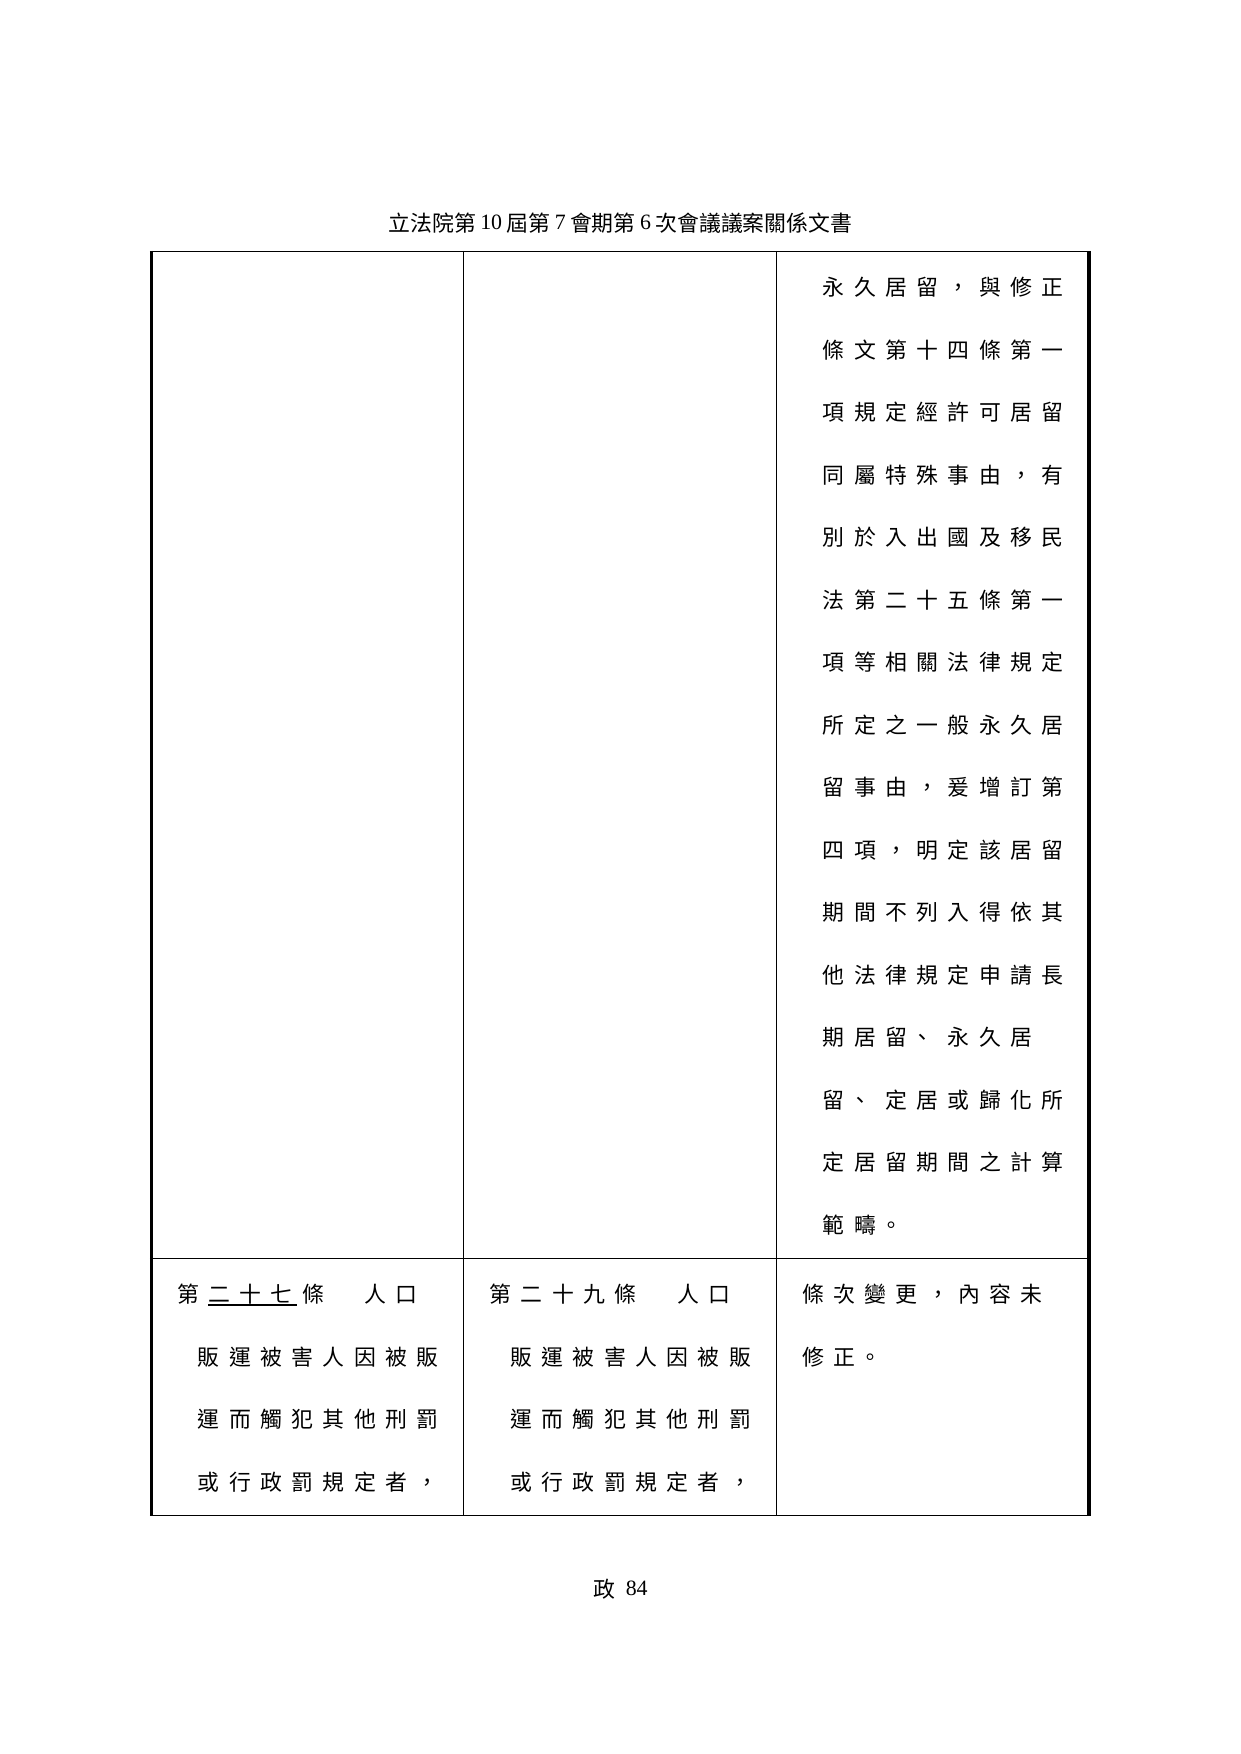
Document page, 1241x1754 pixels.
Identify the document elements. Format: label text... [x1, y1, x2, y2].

table_cell 第二十七條 人口販運被害人因被販運而觸犯其他刑罰或行政罰規定者， [153, 1259, 463, 1514]
table_cell 永久居留，與修正條文第十四條第一項規定經許可居留同屬特殊事由，有別於入出國及移民法第二十五條第一項等相關法律規定所定之一般永久居留事由，爰增訂第四項，明定該居留期間不列入得依其他法律規定申請長期居留、永久居留、定居或歸化所定居留期間之計算範疇。 [777, 252, 1087, 1258]
table_cell [464, 252, 776, 1258]
table_cell 條次變更，內容未修正。 [777, 1259, 1087, 1514]
table_cell 第二十九條 人口販運被害人因被販運而觸犯其他刑罰或行政罰規定者， [464, 1259, 776, 1514]
table_cell [153, 252, 463, 1258]
